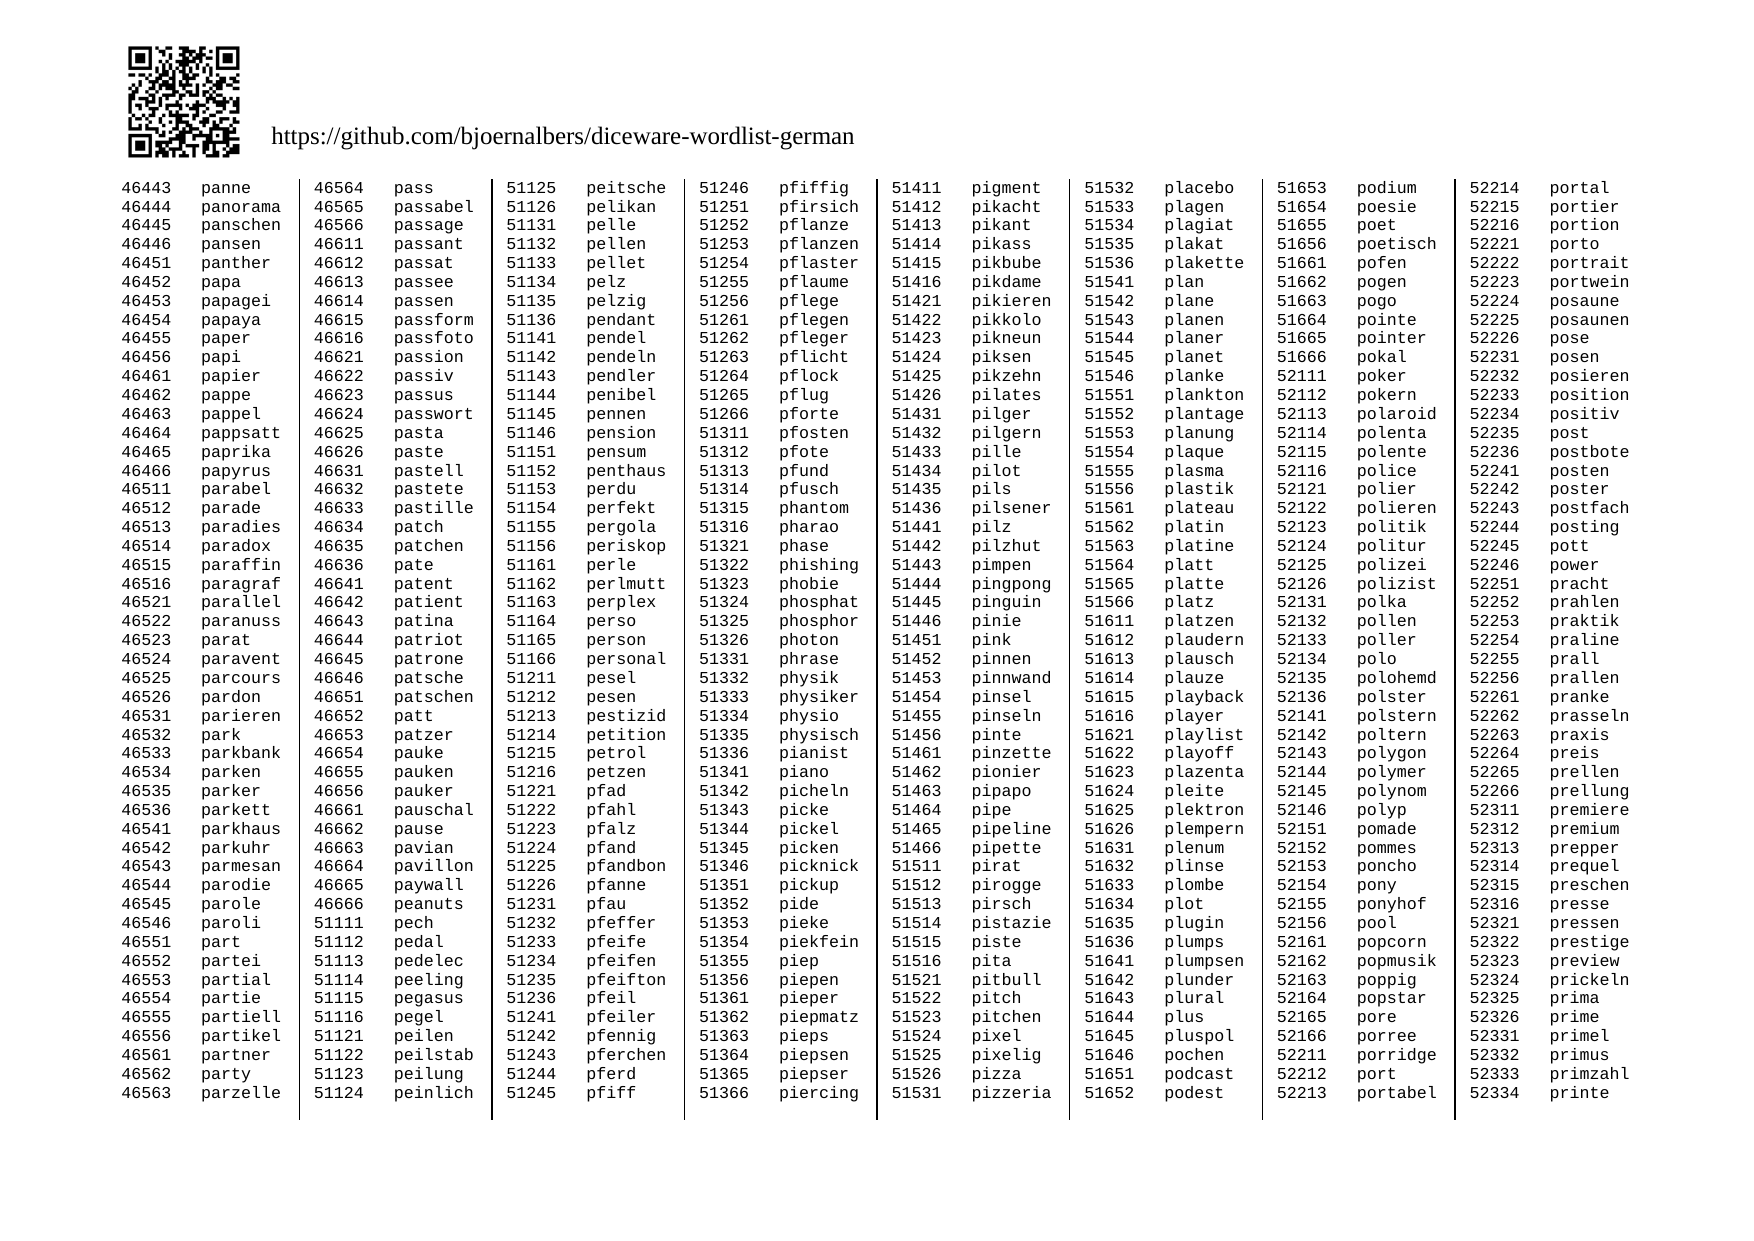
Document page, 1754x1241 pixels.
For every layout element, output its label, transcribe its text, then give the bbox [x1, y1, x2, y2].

text 51535 plakat [1084, 236, 1247, 255]
text 51236 pfeil [506, 990, 669, 1009]
text 51533 plagen [1084, 198, 1247, 217]
text 51545 planet [1084, 349, 1247, 368]
text 46625 pasta [314, 424, 477, 443]
text 51165 person [506, 632, 669, 651]
text 51541 plan [1084, 273, 1247, 292]
text 51324 phosphat [699, 594, 862, 613]
text 51445 pinguin [891, 594, 1055, 613]
text 46614 passen [314, 292, 477, 311]
text 51231 pfau [506, 896, 669, 914]
text 51612 plaudern [1084, 632, 1247, 651]
text 51653 podium [1277, 179, 1440, 198]
text 52234 positiv [1469, 406, 1633, 424]
text 51163 perplex [506, 594, 669, 613]
text 51245 pfiff [506, 1084, 669, 1103]
text 51352 pide [699, 896, 862, 914]
text 51321 phase [699, 537, 862, 556]
text 51564 platt [1084, 556, 1247, 575]
text 51432 pilgern [891, 424, 1055, 443]
text 51314 pfusch [699, 481, 862, 500]
text 52126 polizist [1277, 575, 1440, 594]
text 46535 parker [121, 783, 284, 801]
text 51266 pforte [699, 406, 862, 424]
text 51131 pelle [506, 217, 669, 236]
text 51144 penibel [506, 387, 669, 406]
text 52124 politur [1277, 537, 1440, 556]
text 52252 prahlen [1469, 594, 1633, 613]
text 52215 portier [1469, 198, 1633, 217]
text 51626 plempern [1084, 820, 1247, 839]
text 52216 portion [1469, 217, 1633, 236]
text 46462 pappe [121, 387, 284, 406]
text 51565 platte [1084, 575, 1247, 594]
text 51341 piano [699, 764, 862, 783]
text 46536 parkett [121, 801, 284, 820]
text 46525 parcours [121, 669, 284, 688]
text 46634 patch [314, 519, 477, 537]
text 52166 porree [1277, 1028, 1440, 1047]
text 46666 peanuts [314, 896, 477, 914]
text 52313 prepper [1469, 839, 1633, 858]
text 51654 poesie [1277, 198, 1440, 217]
text 51166 personal [506, 651, 669, 669]
text 46652 patt [314, 707, 477, 726]
text 46645 patrone [314, 651, 477, 669]
text 52324 prickeln [1469, 971, 1633, 990]
text 52125 polizei [1277, 556, 1440, 575]
text 51464 pipe [891, 801, 1055, 820]
text 51111 pech [314, 914, 477, 933]
text 52312 premium [1469, 820, 1633, 839]
text 52314 prequel [1469, 858, 1633, 877]
text 51265 pflug [699, 387, 862, 406]
text 51542 plane [1084, 292, 1247, 311]
text 51635 plugin [1084, 914, 1247, 933]
text 52212 port [1277, 1065, 1440, 1084]
text 52164 popstar [1277, 990, 1440, 1009]
text 51223 pfalz [506, 820, 669, 839]
text 46513 paradies [121, 519, 284, 537]
text 51142 pendeln [506, 349, 669, 368]
text 51363 pieps [699, 1028, 862, 1047]
text 51226 pfanne [506, 877, 669, 896]
text 46643 patina [314, 613, 477, 632]
text 52214 portal [1469, 179, 1633, 198]
text 51114 peeling [314, 971, 477, 990]
text 51116 pegel [314, 1009, 477, 1028]
text 46613 passee [314, 273, 477, 292]
text 51133 pellet [506, 255, 669, 273]
text 46466 papyrus [121, 462, 284, 481]
text 51434 pilot [891, 462, 1055, 481]
text 52165 pore [1277, 1009, 1440, 1028]
text 51651 podcast [1084, 1065, 1247, 1084]
text 52223 portwein [1469, 273, 1633, 292]
text 52152 pommes [1277, 839, 1440, 858]
text 51213 pestizid [506, 707, 669, 726]
text 46451 panther [121, 255, 284, 273]
text 46555 partiell [121, 1009, 284, 1028]
text 51664 pointe [1277, 311, 1440, 330]
text 51123 peilung [314, 1065, 477, 1084]
text 51336 pianist [699, 745, 862, 764]
text 46662 pause [314, 820, 477, 839]
text 52225 posaunen [1469, 311, 1633, 330]
text 51523 pitchen [891, 1009, 1055, 1028]
text 51334 physio [699, 707, 862, 726]
text 51631 plenum [1084, 839, 1247, 858]
text 46543 parmesan [121, 858, 284, 877]
text 52226 pose [1469, 330, 1633, 349]
text 51625 plektron [1084, 801, 1247, 820]
text 51424 piksen [891, 349, 1055, 368]
text 51342 picheln [699, 783, 862, 801]
text 51433 pille [891, 443, 1055, 462]
text 46453 papagei [121, 292, 284, 311]
text 51423 pikneun [891, 330, 1055, 349]
text 51465 pipeline [891, 820, 1055, 839]
text 46511 parabel [121, 481, 284, 500]
text 51411 pigment [891, 179, 1055, 198]
text 51661 pofen [1277, 255, 1440, 273]
text 51152 penthaus [506, 462, 669, 481]
text 51356 piepen [699, 971, 862, 990]
text 52325 prima [1469, 990, 1633, 1009]
text 51613 plausch [1084, 651, 1247, 669]
text 51656 poetisch [1277, 236, 1440, 255]
text 52326 prime [1469, 1009, 1633, 1028]
text 46556 partikel [121, 1028, 284, 1047]
text 51253 pflanzen [699, 236, 862, 255]
text 51255 pflaume [699, 273, 862, 292]
text 51112 pedal [314, 933, 477, 952]
text 52111 poker [1277, 368, 1440, 387]
text 51655 poet [1277, 217, 1440, 236]
text 51555 plasma [1084, 462, 1247, 481]
text 51132 pellen [506, 236, 669, 255]
text 51145 pennen [506, 406, 669, 424]
text 52156 pool [1277, 914, 1440, 933]
text 52246 power [1469, 556, 1633, 575]
text 51436 pilsener [891, 500, 1055, 519]
text 51331 phrase [699, 651, 862, 669]
text 52316 presse [1469, 896, 1633, 914]
text 52123 politik [1277, 519, 1440, 537]
text 51232 pfeffer [506, 914, 669, 933]
text 52224 posaune [1469, 292, 1633, 311]
text 51516 pita [891, 952, 1055, 971]
text 46561 partner [121, 1047, 284, 1065]
text 51421 pikieren [891, 292, 1055, 311]
text 46644 patriot [314, 632, 477, 651]
text 52144 polymer [1277, 764, 1440, 783]
text 51614 plauze [1084, 669, 1247, 688]
text 46654 pauke [314, 745, 477, 764]
text 51322 phishing [699, 556, 862, 575]
text 46651 patschen [314, 688, 477, 707]
text 52254 praline [1469, 632, 1633, 651]
text 46564 pass [314, 179, 477, 198]
text 51643 plural [1084, 990, 1247, 1009]
text 52134 polo [1277, 651, 1440, 669]
text 46655 pauken [314, 764, 477, 783]
text 46664 pavillon [314, 858, 477, 877]
text 52122 polieren [1277, 500, 1440, 519]
text 51644 plus [1084, 1009, 1247, 1028]
text 52112 pokern [1277, 387, 1440, 406]
text 51422 pikkolo [891, 311, 1055, 330]
text 52221 porto [1469, 236, 1633, 255]
text 52136 polster [1277, 688, 1440, 707]
text 51252 pflanze [699, 217, 862, 236]
text 46646 patsche [314, 669, 477, 688]
text 52222 portrait [1469, 255, 1633, 273]
text 51351 pickup [699, 877, 862, 896]
text 51611 platzen [1084, 613, 1247, 632]
text 51316 pharao [699, 519, 862, 537]
text 51151 pensum [506, 443, 669, 462]
text 51513 pirsch [891, 896, 1055, 914]
text 51442 pilzhut [891, 537, 1055, 556]
text 51212 pesen [506, 688, 669, 707]
text 46541 parkhaus [121, 820, 284, 839]
text 46545 parole [121, 896, 284, 914]
text 51461 pinzette [891, 745, 1055, 764]
text 51141 pendel [506, 330, 669, 349]
text 51343 picke [699, 801, 862, 820]
text 46533 parkbank [121, 745, 284, 764]
text 51534 plagiat [1084, 217, 1247, 236]
text 46464 pappsatt [121, 424, 284, 443]
picture [115, 33, 253, 171]
text 46554 partie [121, 990, 284, 1009]
text 51646 pochen [1084, 1047, 1247, 1065]
text 51615 playback [1084, 688, 1247, 707]
text 52253 praktik [1469, 613, 1633, 632]
text 51241 pfeiler [506, 1009, 669, 1028]
text 52153 poncho [1277, 858, 1440, 877]
text 51556 plastik [1084, 481, 1247, 500]
text 46656 pauker [314, 783, 477, 801]
text 51546 planke [1084, 368, 1247, 387]
text 51435 pils [891, 481, 1055, 500]
text 51665 pointer [1277, 330, 1440, 349]
text 51234 pfeifen [506, 952, 669, 971]
text 51444 pingpong [891, 575, 1055, 594]
text 51122 peilstab [314, 1047, 477, 1065]
text 51515 piste [891, 933, 1055, 952]
text 51446 pinie [891, 613, 1055, 632]
text 51616 player [1084, 707, 1247, 726]
text 51366 piercing [699, 1084, 862, 1103]
text 52114 polenta [1277, 424, 1440, 443]
text 52141 polstern [1277, 707, 1440, 726]
text 51666 pokal [1277, 349, 1440, 368]
text 51355 piep [699, 952, 862, 971]
text 51454 pinsel [891, 688, 1055, 707]
text 46463 pappel [121, 406, 284, 424]
text 51135 pelzig [506, 292, 669, 311]
text 51551 plankton [1084, 387, 1247, 406]
text 51566 platz [1084, 594, 1247, 613]
text 46526 pardon [121, 688, 284, 707]
text 52146 polyp [1277, 801, 1440, 820]
text 51632 plinse [1084, 858, 1247, 877]
text 51553 planung [1084, 424, 1247, 443]
text 52142 poltern [1277, 726, 1440, 745]
text 51362 piepmatz [699, 1009, 862, 1028]
text 51412 pikacht [891, 198, 1055, 217]
text 51415 pikbube [891, 255, 1055, 273]
text 51256 pflege [699, 292, 862, 311]
text 46524 paravent [121, 651, 284, 669]
text 51125 peitsche [506, 179, 669, 198]
text 51452 pinnen [891, 651, 1055, 669]
text 46636 pate [314, 556, 477, 575]
text 51425 pikzehn [891, 368, 1055, 387]
text 51214 petition [506, 726, 669, 745]
text 51162 perlmutt [506, 575, 669, 594]
text 52133 poller [1277, 632, 1440, 651]
text 51453 pinnwand [891, 669, 1055, 688]
text 52155 ponyhof [1277, 896, 1440, 914]
text 51552 plantage [1084, 406, 1247, 424]
text 51522 pitch [891, 990, 1055, 1009]
text 51235 pfeifton [506, 971, 669, 990]
text 51532 placebo [1084, 179, 1247, 198]
text 51455 pinseln [891, 707, 1055, 726]
text 51623 plazenta [1084, 764, 1247, 783]
text 52233 position [1469, 387, 1633, 406]
text 52262 prasseln [1469, 707, 1633, 726]
text 46445 panschen [121, 217, 284, 236]
text 51634 plot [1084, 896, 1247, 914]
text 46542 parkuhr [121, 839, 284, 858]
text 46552 partei [121, 952, 284, 971]
text 51622 playoff [1084, 745, 1247, 764]
text 46454 papaya [121, 311, 284, 330]
text 52332 primus [1469, 1047, 1633, 1065]
text 46465 paprika [121, 443, 284, 462]
text 51315 phantom [699, 500, 862, 519]
text 46544 parodie [121, 877, 284, 896]
text 46566 passage [314, 217, 477, 236]
text 52265 prellen [1469, 764, 1633, 783]
text 52116 police [1277, 462, 1440, 481]
text 46461 papier [121, 368, 284, 387]
text 46611 passant [314, 236, 477, 255]
text 51332 physik [699, 669, 862, 688]
text 52261 pranke [1469, 688, 1633, 707]
text 52264 preis [1469, 745, 1633, 764]
text 52132 pollen [1277, 613, 1440, 632]
text 46633 pastille [314, 500, 477, 519]
text 51115 pegasus [314, 990, 477, 1009]
text 46534 parken [121, 764, 284, 783]
text 51262 pfleger [699, 330, 862, 349]
text 52242 poster [1469, 481, 1633, 500]
text 51335 physisch [699, 726, 862, 745]
text 51113 pedelec [314, 952, 477, 971]
text 46665 paywall [314, 877, 477, 896]
text 51441 pilz [891, 519, 1055, 537]
text 52245 pott [1469, 537, 1633, 556]
text 51211 pesel [506, 669, 669, 688]
text 52151 pomade [1277, 820, 1440, 839]
text 51652 podest [1084, 1084, 1247, 1103]
text 51153 perdu [506, 481, 669, 500]
text 52315 preschen [1469, 877, 1633, 896]
text 51126 pelikan [506, 198, 669, 217]
text 46546 paroli [121, 914, 284, 933]
text 51451 pink [891, 632, 1055, 651]
text 51263 pflicht [699, 349, 862, 368]
text 51233 pfeife [506, 933, 669, 952]
text 51164 perso [506, 613, 669, 632]
text 46551 part [121, 933, 284, 952]
text 51121 peilen [314, 1028, 477, 1047]
text 51264 pflock [699, 368, 862, 387]
text 52266 prellung [1469, 783, 1633, 801]
text 46653 patzer [314, 726, 477, 745]
text 52154 pony [1277, 877, 1440, 896]
text 51312 pfote [699, 443, 862, 462]
text 52161 popcorn [1277, 933, 1440, 952]
text 51364 piepsen [699, 1047, 862, 1065]
text 52255 prall [1469, 651, 1633, 669]
text 52213 portabel [1277, 1084, 1440, 1103]
text 52331 primel [1469, 1028, 1633, 1047]
text 52333 primzahl [1469, 1065, 1633, 1084]
text 51562 platin [1084, 519, 1247, 537]
text 51242 pfennig [506, 1028, 669, 1047]
text 51325 phosphor [699, 613, 862, 632]
text 52235 post [1469, 424, 1633, 443]
text 52334 printe [1469, 1084, 1633, 1103]
text 46522 paranuss [121, 613, 284, 632]
text 46444 panorama [121, 198, 284, 217]
text 52321 pressen 52322 prestige [1469, 914, 1633, 952]
text 52236 postbote [1469, 443, 1633, 462]
text 52323 preview [1469, 952, 1633, 971]
text 51641 plumpsen [1084, 952, 1247, 971]
text 46621 passion [314, 349, 477, 368]
text 51345 picken [699, 839, 862, 858]
text 51524 pixel [891, 1028, 1055, 1047]
text 52251 pracht [1469, 575, 1633, 594]
text 51246 pfiffig [699, 179, 862, 198]
text 52311 premiere [1469, 801, 1633, 820]
text 51514 pistazie [891, 914, 1055, 933]
text 46512 parade [121, 500, 284, 519]
text 51536 plakette [1084, 255, 1247, 273]
text 46616 passfoto [314, 330, 477, 349]
text 51463 pipapo [891, 783, 1055, 801]
text 51633 plombe [1084, 877, 1247, 896]
text 51136 pendant [506, 311, 669, 330]
text 51431 pilger [891, 406, 1055, 424]
text 51624 pleite [1084, 783, 1247, 801]
text 51161 perle [506, 556, 669, 575]
text 46641 patent [314, 575, 477, 594]
text 51365 piepser [699, 1065, 862, 1084]
text 46562 party [121, 1065, 284, 1084]
text 51124 peinlich [314, 1084, 477, 1103]
text 46624 passwort [314, 406, 477, 424]
text 46521 parallel [121, 594, 284, 613]
text 51346 picknick [699, 858, 862, 877]
text 51244 pferd [506, 1065, 669, 1084]
text 46635 patchen [314, 537, 477, 556]
text 52241 posten [1469, 462, 1633, 481]
text 51216 petzen [506, 764, 669, 783]
text 46515 paraffin [121, 556, 284, 575]
text 51531 pizzeria [891, 1084, 1055, 1103]
text 51221 pfad [506, 783, 669, 801]
text 52231 posen [1469, 349, 1633, 368]
text 52263 praxis [1469, 726, 1633, 745]
text 52211 porridge [1277, 1047, 1440, 1065]
text 51512 pirogge [891, 877, 1055, 896]
text 51663 pogo [1277, 292, 1440, 311]
text 51636 plumps [1084, 933, 1247, 952]
text 46623 passus [314, 387, 477, 406]
text 51642 plunder [1084, 971, 1247, 990]
text 46642 patient [314, 594, 477, 613]
text 46615 passform [314, 311, 477, 330]
text 51662 pogen [1277, 273, 1440, 292]
text 51326 photon [699, 632, 862, 651]
text 51645 pluspol [1084, 1028, 1247, 1047]
text 51353 pieke [699, 914, 862, 933]
text 46553 partial [121, 971, 284, 990]
text 51215 petrol [506, 745, 669, 764]
text 51323 phobie [699, 575, 862, 594]
text 46531 parieren [121, 707, 284, 726]
text 51416 pikdame [891, 273, 1055, 292]
text 52121 polier [1277, 481, 1440, 500]
text 51311 pfosten [699, 424, 862, 443]
text 51146 pension [506, 424, 669, 443]
text 51134 pelz [506, 273, 669, 292]
text 46565 passabel [314, 198, 477, 217]
text 51525 pixelig [891, 1047, 1055, 1065]
text 51333 physiker [699, 688, 862, 707]
text 52131 polka [1277, 594, 1440, 613]
text 46443 panne [121, 179, 284, 198]
text 51222 pfahl [506, 801, 669, 820]
text 51154 perfekt [506, 500, 669, 519]
text 51621 playlist [1084, 726, 1247, 745]
text 52243 postfach [1469, 500, 1633, 519]
text 46516 paragraf [121, 575, 284, 594]
text 51224 pfand [506, 839, 669, 858]
text 46532 park [121, 726, 284, 745]
text 51462 pionier [891, 764, 1055, 783]
text 51561 plateau [1084, 500, 1247, 519]
text 52232 posieren [1469, 368, 1633, 387]
text 46523 parat [121, 632, 284, 651]
text 46632 pastete [314, 481, 477, 500]
text 46661 pauschal [314, 801, 477, 820]
text 46514 paradox [121, 537, 284, 556]
text 51344 pickel [699, 820, 862, 839]
text 51426 pilates [891, 387, 1055, 406]
text 52162 popmusik [1277, 952, 1440, 971]
text 51526 pizza [891, 1065, 1055, 1084]
text 46631 pastell [314, 462, 477, 481]
text 51414 pikass [891, 236, 1055, 255]
text 51521 pitbull [891, 971, 1055, 990]
text 51563 platine [1084, 537, 1247, 556]
text 46446 pansen [121, 236, 284, 255]
text 51456 pinte [891, 726, 1055, 745]
text 51544 planer [1084, 330, 1247, 349]
text 51243 pferchen [506, 1047, 669, 1065]
text 46663 pavian [314, 839, 477, 858]
text 46622 passiv [314, 368, 477, 387]
text 51251 pfirsich [699, 198, 862, 217]
text 46456 papi [121, 349, 284, 368]
text 46612 passat [314, 255, 477, 273]
text 52143 polygon [1277, 745, 1440, 764]
text 51554 plaque [1084, 443, 1247, 462]
text 46455 paper [121, 330, 284, 349]
text 46452 papa [121, 273, 284, 292]
text 46626 paste [314, 443, 477, 462]
text 51155 pergola [506, 519, 669, 537]
text 46563 parzelle [121, 1084, 284, 1103]
text 51543 planen [1084, 311, 1247, 330]
text 51143 pendler [506, 368, 669, 387]
text 51361 pieper [699, 990, 862, 1009]
text 52145 polynom [1277, 783, 1440, 801]
text 52244 posting [1469, 519, 1633, 537]
text 51511 pirat [891, 858, 1055, 877]
text 51466 pipette [891, 839, 1055, 858]
text 52113 polaroid [1277, 406, 1440, 424]
text 51254 pflaster [699, 255, 862, 273]
text 51261 pflegen [699, 311, 862, 330]
text 52115 polente [1277, 443, 1440, 462]
text 51354 piekfein [699, 933, 862, 952]
text 51443 pimpen [891, 556, 1055, 575]
text 52256 prallen [1469, 669, 1633, 688]
text 51413 pikant [891, 217, 1055, 236]
text 52135 polohemd [1277, 669, 1440, 688]
text 51156 periskop [506, 537, 669, 556]
text 51313 pfund [699, 462, 862, 481]
text 52163 poppig [1277, 971, 1440, 990]
text 51225 pfandbon [506, 858, 669, 877]
